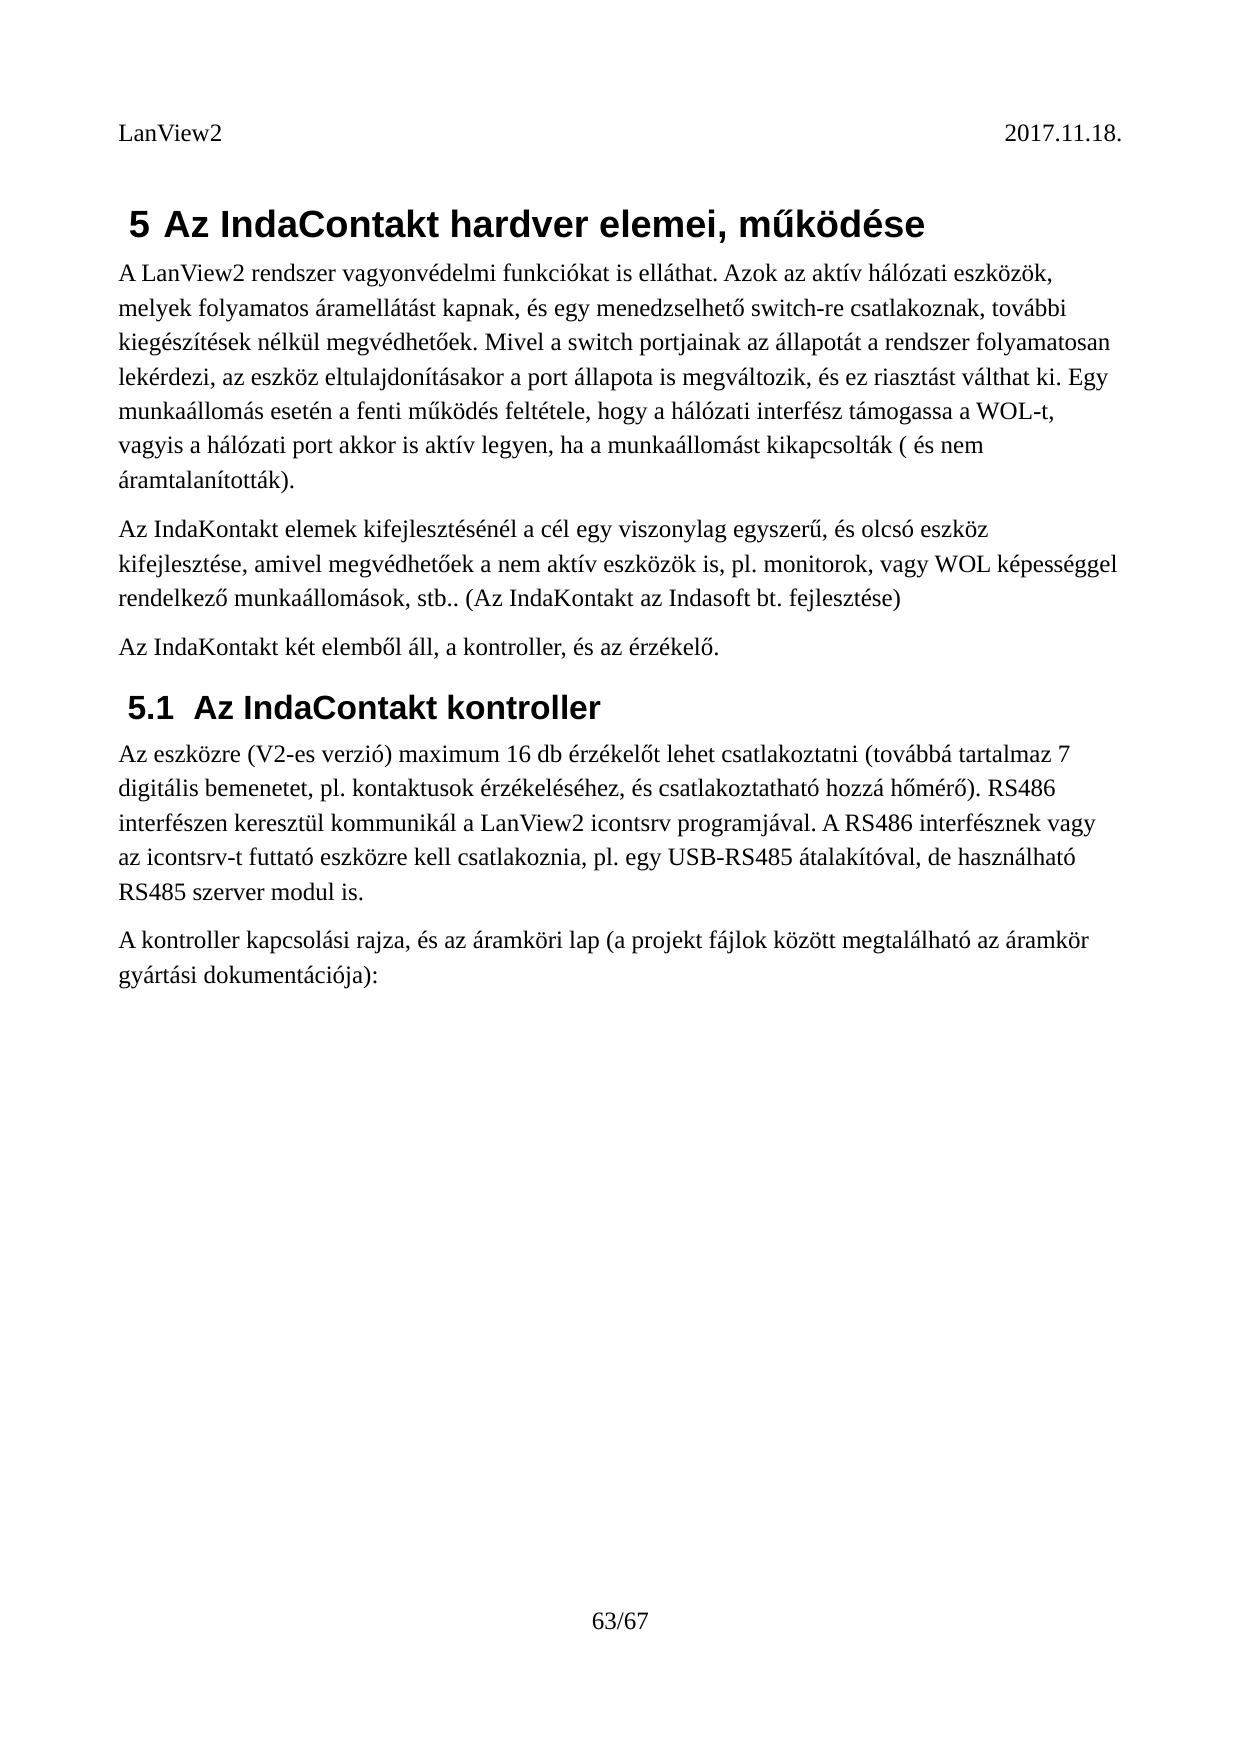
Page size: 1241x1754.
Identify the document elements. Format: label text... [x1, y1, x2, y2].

text Az eszközre (V2-es verzió) maximum 16 db érzékelőt lehet csatlakoztatni (továbbá tartalmaz 7 digitális bemenetet, pl. kontaktusok érzékeléséhez, és csatlakoztatható hozzá hőmérő). RS486 interfészen keresztül kommunikál a LanView2 icontsrv programjával. A RS486 interfésznek vagy az icontsrv-t futtató eszközre kell csatlakoznia, pl. egy USB-RS485 átalakítóval, de használható RS485 szerver modul is. [118, 739, 1122, 905]
text A LanView2 rendszer vagyonvédelmi funkciókat is elláthat. Azok az aktív hálózati eszközök, melyek folyamatos áramellátást kapnak, és egy menedzselhető switch-re csatlakoznak, további kiegészítések nélkül megvédhetőek. Mivel a switch portjainak az állapotát a rendszer folyamatosan lekérdezi, az eszköz eltulajdonításakor a port állapota is megváltozik, és ez riasztást válthat ki. Egy munkaállomás esetén a fenti működés feltétele, hogy a hálózati interfész támogassa a WOL-t, vagyis a hálózati port akkor is aktív legyen, ha a munkaállomást kikapcsolták ( és nem áramtalanították). [118, 258, 1122, 494]
text Az IndaKontakt elemek kifejlesztésénél a cél egy viszonylag egyszerű, és olcsó eszköz kifejlesztése, amivel megvédhetőek a nem aktív eszközök is, pl. monitorok, vagy WOL képességgel rendelkező munkaállomások, stb.. (Az IndaKontakt az Indasoft bt. fejlesztése) [118, 514, 1122, 612]
subtitle Az IndaContakt kontroller [118, 687, 1122, 726]
text A kontroller kapcsolási rajza, és az áramköri lap (a projekt fájlok között megtalálható az áramkör gyártási dokumentációja): [118, 926, 1122, 989]
subtitle Az IndaContakt hardver elemei, működése [118, 202, 1122, 246]
text Az IndaKontakt két elemből áll, a kontroller, és az érzékelő. [118, 632, 1122, 661]
